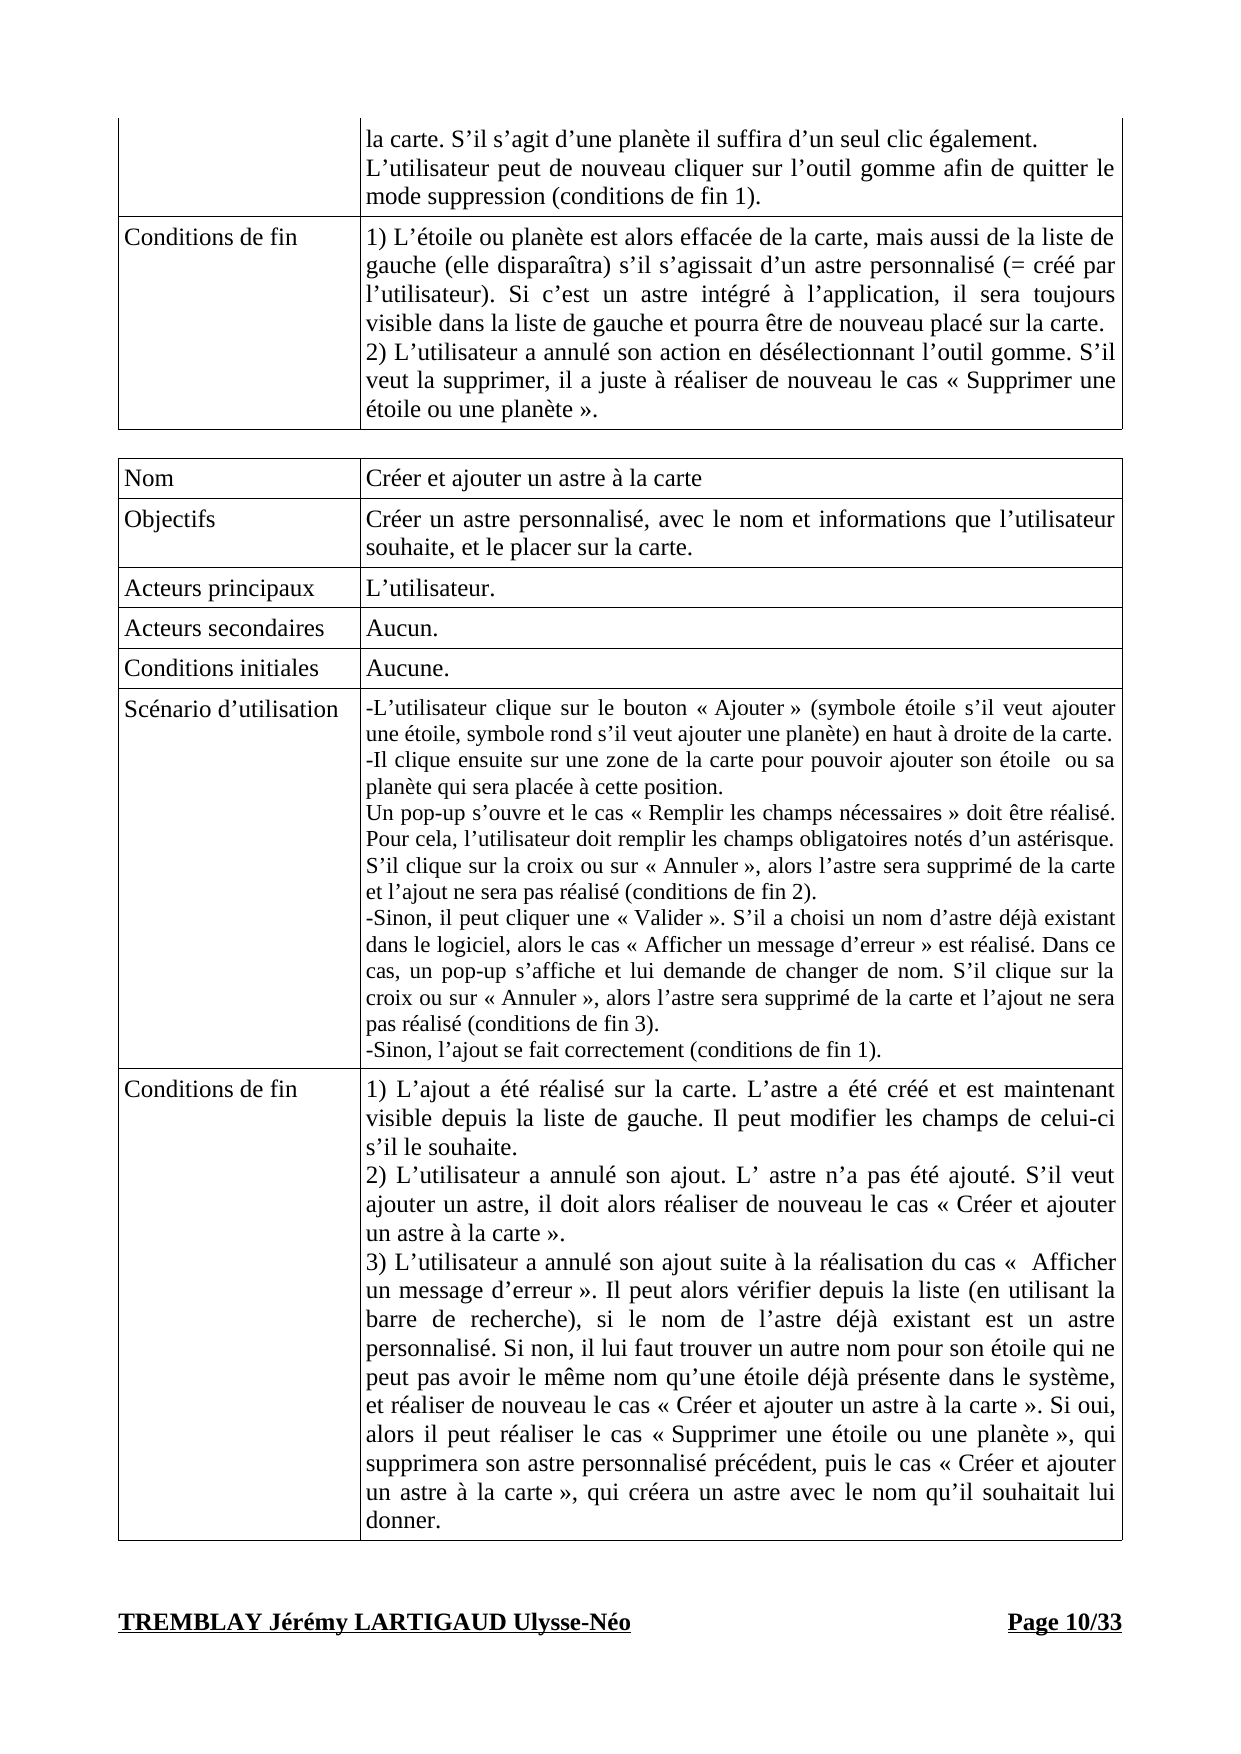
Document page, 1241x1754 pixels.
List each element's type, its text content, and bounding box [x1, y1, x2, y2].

table_cell 1) L’étoile ou planète est alors effacée de la carte, mais aussi de la liste de gauche (elle disparaîtra) s’il s’agissait d’un astre personnalisé (= créé par l’utilisateur). Si c’est un astre intégré à l’application, il sera toujours visible dans la liste de gauche et pourra être de nouveau placé sur la carte. 2) L’utilisateur a annulé son action en désélectionnant l’outil gomme. S’il veut la supprimer, il a juste à réaliser de nouveau le cas « Supprimer une étoile ou une planète ». [361, 217, 1122, 429]
table_header Nom [119, 459, 360, 498]
table_cell Scénario d’utilisation [119, 689, 360, 1068]
table_header Créer et ajouter un astre à la carte [361, 459, 1122, 498]
table_cell la carte. S’il s’agit d’une planète il suffira d’un seul clic également. L’utilisateur peut de nouveau cliquer sur l’outil gomme afin de quitter le mode suppression (conditions de fin 1). [361, 118, 1122, 216]
table_cell Conditions de fin [119, 1069, 360, 1540]
table_cell Aucune. [361, 649, 1122, 688]
table_cell Conditions de fin [119, 217, 360, 429]
table_cell 1) L’ajout a été réalisé sur la carte. L’astre a été créé et est maintenant visible depuis la liste de gauche. Il peut modifier les champs de celui-ci s’il le souhaite. 2) L’utilisateur a annulé son ajout. L’ astre n’a pas été ajouté. S’il veut ajouter un astre, il doit alors réaliser de nouveau le cas « Créer et ajouter un astre à la carte ». 3) L’utilisateur a annulé son ajout suite à la réalisation du cas « Afficher un message d’erreur ». Il peut alors vérifier depuis la liste (en utilisant la barre de recherche), si le nom de l’astre déjà existant est un astre personnalisé. Si non, il lui faut trouver un autre nom pour son étoile qui ne peut pas avoir le même nom qu’une étoile déjà présente dans le système, et réaliser de nouveau le cas « Créer et ajouter un astre à la carte ». Si oui, alors il peut réaliser le cas « Supprimer une étoile ou une planète », qui supprimera son astre personnalisé précédent, puis le cas « Créer et ajouter un astre à la carte », qui créera un astre avec le nom qu’il souhaitait lui donner. [361, 1069, 1122, 1540]
table_cell Acteurs principaux [119, 568, 360, 607]
table_cell Objectifs [119, 499, 360, 567]
table_cell Aucun. [361, 608, 1122, 648]
table_cell -L’utilisateur clique sur le bouton « Ajouter » (symbole étoile s’il veut ajouter une étoile, symbole rond s’il veut ajouter une planète) en haut à droite de la carte. -Il clique ensuite sur une zone de la carte pour pouvoir ajouter son étoile ou sa planète qui sera placée à cette position. Un pop-up s’ouvre et le cas « Remplir les champs nécessaires » doit être réalisé. Pour cela, l’utilisateur doit remplir les champs obligatoires notés d’un astérisque. S’il clique sur la croix ou sur « Annuler », alors l’astre sera supprimé de la carte et l’ajout ne sera pas réalisé (conditions de fin 2). -Sinon, il peut cliquer une « Valider ». S’il a choisi un nom d’astre déjà existant dans le logiciel, alors le cas « Afficher un message d’erreur » est réalisé. Dans ce cas, un pop-up s’affiche et lui demande de changer de nom. S’il clique sur la croix ou sur « Annuler », alors l’astre sera supprimé de la carte et l’ajout ne sera pas réalisé (conditions de fin 3). -Sinon, l’ajout se fait correctement (conditions de fin 1). [361, 689, 1122, 1068]
table_cell L’utilisateur. [361, 568, 1122, 607]
table_cell Acteurs secondaires [119, 608, 360, 648]
table_cell Créer un astre personnalisé, avec le nom et informations que l’utilisateur souhaite, et le placer sur la carte. [361, 499, 1122, 567]
table_cell Conditions initiales [119, 649, 360, 688]
table_cell [119, 118, 360, 216]
